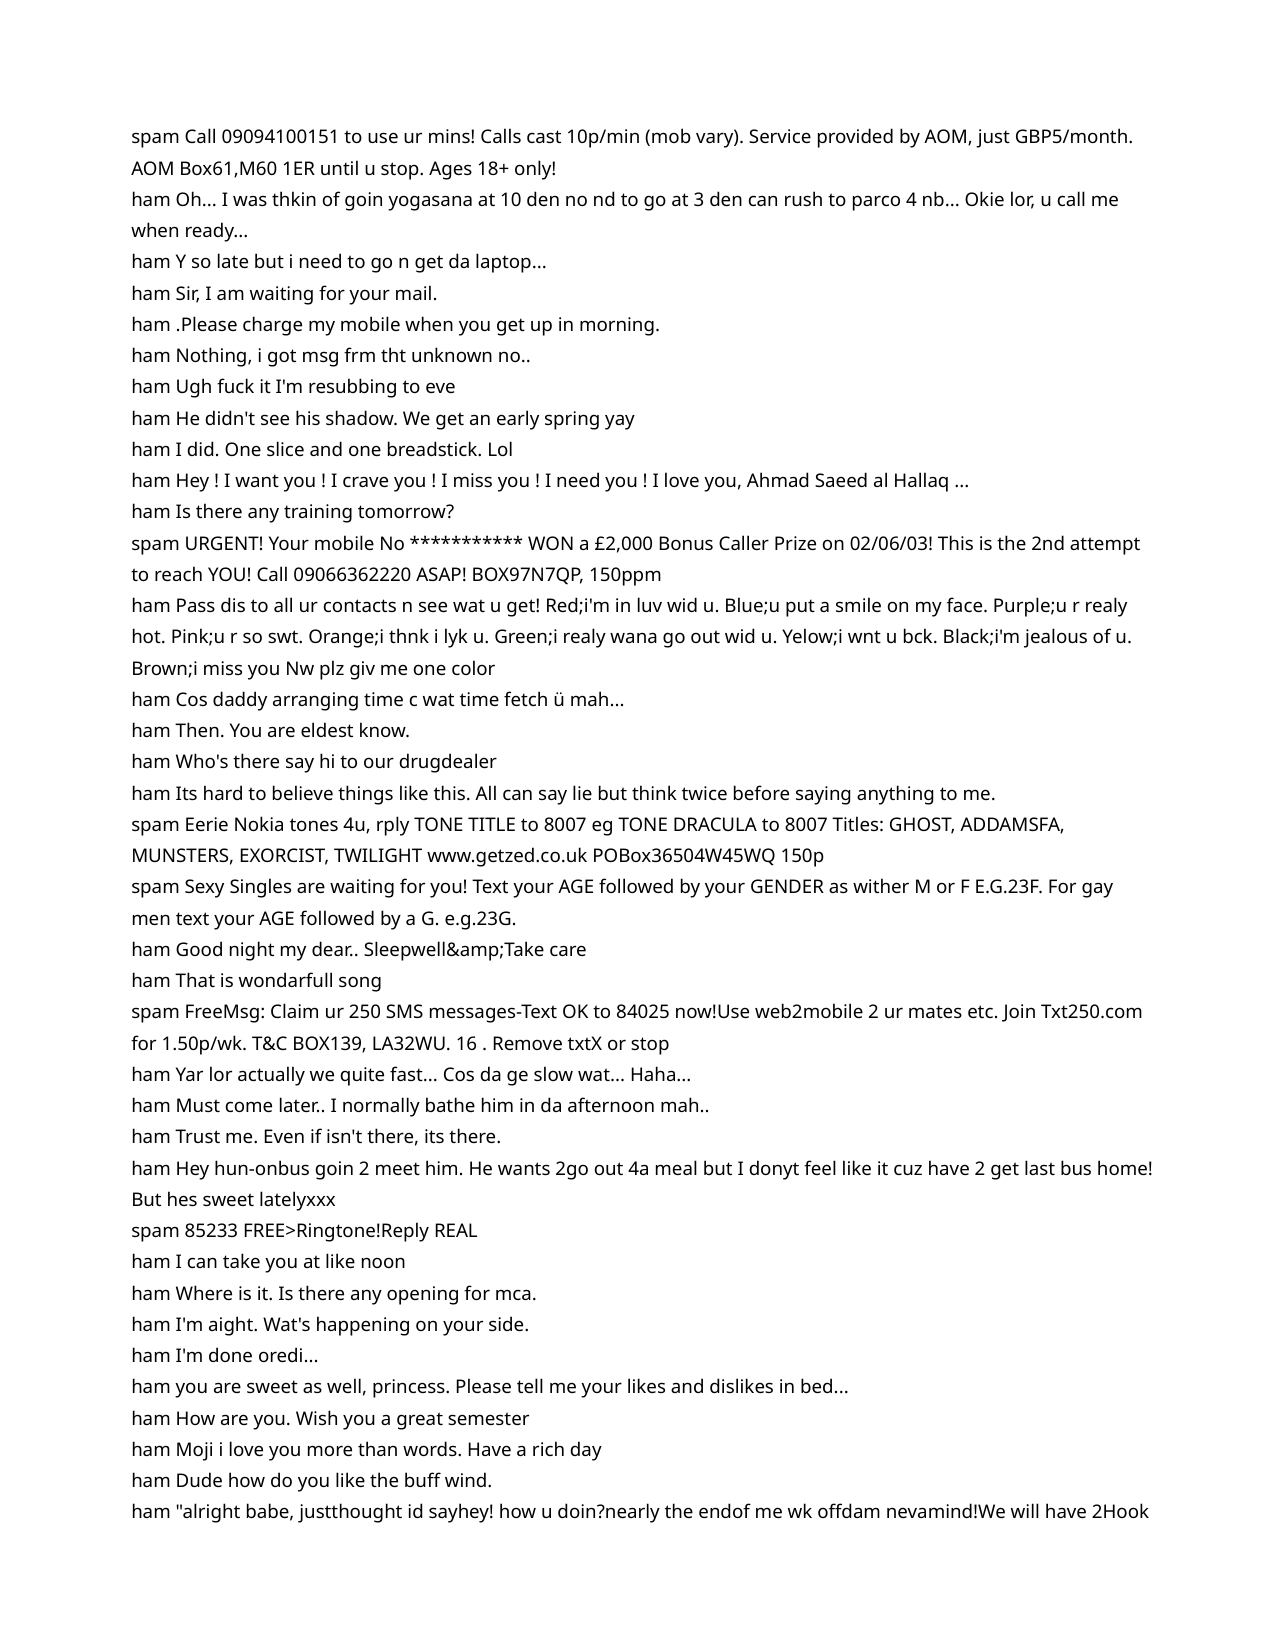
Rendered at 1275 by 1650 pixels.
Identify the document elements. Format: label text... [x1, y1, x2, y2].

table_cell [118, 431, 131, 462]
table_cell spam Sexy Singles are waiting for you! Text your AGE followed by your GENDER as wither M or F E.G.23F. For gay men text your AGE followed by a G. e.g.23G. [131, 868, 1157, 931]
table_cell [118, 587, 131, 681]
table_cell [118, 712, 131, 743]
table_cell ham He didn't see his shadow. We get an early spring yay [131, 399, 1157, 431]
table_cell [118, 1056, 131, 1087]
table_cell spam Call 09094100151 to use ur mins! Calls cast 10p/min (mob vary). Service provided by AOM, just GBP5/month. AOM Box61,M60 1ER until u stop. Ages 18+ only! [131, 118, 1157, 181]
table_cell [118, 462, 131, 493]
table_cell ham Pass dis to all ur contacts n see wat u get! Red;i'm in luv wid u. Blue;u put a smile on my face. Purple;u r realy hot. Pink;u r so swt. Orange;i thnk i lyk u. Green;i realy wana go out wid u. Yelow;i wnt u bck. Black;i'm jealous of u. Brown;i miss you Nw plz giv me one color [131, 587, 1157, 681]
table_cell ham Sir, I am waiting for your mail. [131, 274, 1157, 306]
table_cell [118, 868, 131, 931]
table_cell [118, 931, 131, 962]
table_cell [118, 1243, 131, 1274]
table_cell [118, 1087, 131, 1118]
table_cell ham Where is it. Is there any opening for mca. [131, 1274, 1157, 1306]
table_cell ham How are you. Wish you a great semester [131, 1399, 1157, 1431]
table_cell ham I can take you at like noon [131, 1243, 1157, 1274]
table_cell [118, 1431, 131, 1462]
table_cell ham Then. You are eldest know. [131, 712, 1157, 743]
table_cell ham Hey ! I want you ! I crave you ! I miss you ! I need you ! I love you, Ahmad Saeed al Hallaq ... [131, 462, 1157, 493]
table_cell [118, 118, 131, 181]
table_cell ham Moji i love you more than words. Have a rich day [131, 1431, 1157, 1462]
table_cell ham "alright babe, justthought id sayhey! how u doin?nearly the endof me wk offdam nevamind!We will have 2Hook [131, 1493, 1157, 1524]
table_cell [118, 306, 131, 337]
table_cell [118, 806, 131, 868]
table_cell ham Yar lor actually we quite fast... Cos da ge slow wat... Haha... [131, 1056, 1157, 1087]
table_cell ham Who's there say hi to our drugdealer [131, 743, 1157, 774]
table_cell [118, 399, 131, 431]
table_cell ham Hey hun-onbus goin 2 meet him. He wants 2go out 4a meal but I donyt feel like it cuz have 2 get last bus home!But hes sweet latelyxxx [131, 1149, 1157, 1212]
table_cell [118, 774, 131, 806]
table_cell [118, 1274, 131, 1306]
table_cell ham Dude how do you like the buff wind. [131, 1462, 1157, 1493]
table_cell [118, 1149, 131, 1212]
table_cell ham Nothing, i got msg frm tht unknown no.. [131, 337, 1157, 368]
table_cell [118, 681, 131, 712]
table_cell ham I did. One slice and one breadstick. Lol [131, 431, 1157, 462]
table_cell ham .Please charge my mobile when you get up in morning. [131, 306, 1157, 337]
table_cell [118, 1462, 131, 1493]
table_cell ham Oh... I was thkin of goin yogasana at 10 den no nd to go at 3 den can rush to parco 4 nb... Okie lor, u call me when ready... [131, 181, 1157, 243]
table_cell ham Ugh fuck it I'm resubbing to eve [131, 368, 1157, 399]
table_cell [118, 1306, 131, 1337]
table_cell spam 85233 FREE>Ringtone!Reply REAL [131, 1212, 1157, 1243]
table_cell ham That is wondarfull song [131, 962, 1157, 993]
table_cell ham I'm aight. Wat's happening on your side. [131, 1306, 1157, 1337]
table_cell [118, 1368, 131, 1399]
table_cell ham I'm done oredi... [131, 1337, 1157, 1368]
table_cell [118, 1493, 131, 1524]
table_cell [118, 337, 131, 368]
table_cell spam URGENT! Your mobile No *********** WON a £2,000 Bonus Caller Prize on 02/06/03! This is the 2nd attempt to reach YOU! Call 09066362220 ASAP! BOX97N7QP, 150ppm [131, 524, 1157, 587]
table_cell [118, 243, 131, 274]
table_cell spam Eerie Nokia tones 4u, rply TONE TITLE to 8007 eg TONE DRACULA to 8007 Titles: GHOST, ADDAMSFA, MUNSTERS, EXORCIST, TWILIGHT www.getzed.co.uk POBox36504W45WQ 150p [131, 806, 1157, 868]
table_cell [118, 1337, 131, 1368]
table_cell [118, 274, 131, 306]
table_cell [118, 1212, 131, 1243]
table_cell ham Cos daddy arranging time c wat time fetch ü mah... [131, 681, 1157, 712]
table_cell ham Is there any training tomorrow? [131, 493, 1157, 524]
table_cell ham Trust me. Even if isn't there, its there. [131, 1118, 1157, 1149]
table_cell ham Y so late but i need to go n get da laptop... [131, 243, 1157, 274]
table_cell ham Good night my dear.. Sleepwell&amp;Take care [131, 931, 1157, 962]
table_cell ham you are sweet as well, princess. Please tell me your likes and dislikes in bed... [131, 1368, 1157, 1399]
table_cell [118, 524, 131, 587]
table_cell [118, 493, 131, 524]
table_cell [118, 1399, 131, 1431]
table_cell [118, 993, 131, 1056]
table_cell spam FreeMsg: Claim ur 250 SMS messages-Text OK to 84025 now!Use web2mobile 2 ur mates etc. Join Txt250.com for 1.50p/wk. T&C BOX139, LA32WU. 16 . Remove txtX or stop [131, 993, 1157, 1056]
table_cell [118, 368, 131, 399]
table_cell [118, 962, 131, 993]
table_cell ham Must come later.. I normally bathe him in da afternoon mah.. [131, 1087, 1157, 1118]
table_cell ham Its hard to believe things like this. All can say lie but think twice before saying anything to me. [131, 774, 1157, 806]
table_cell [118, 181, 131, 243]
table_cell [118, 1118, 131, 1149]
table_cell [118, 743, 131, 774]
